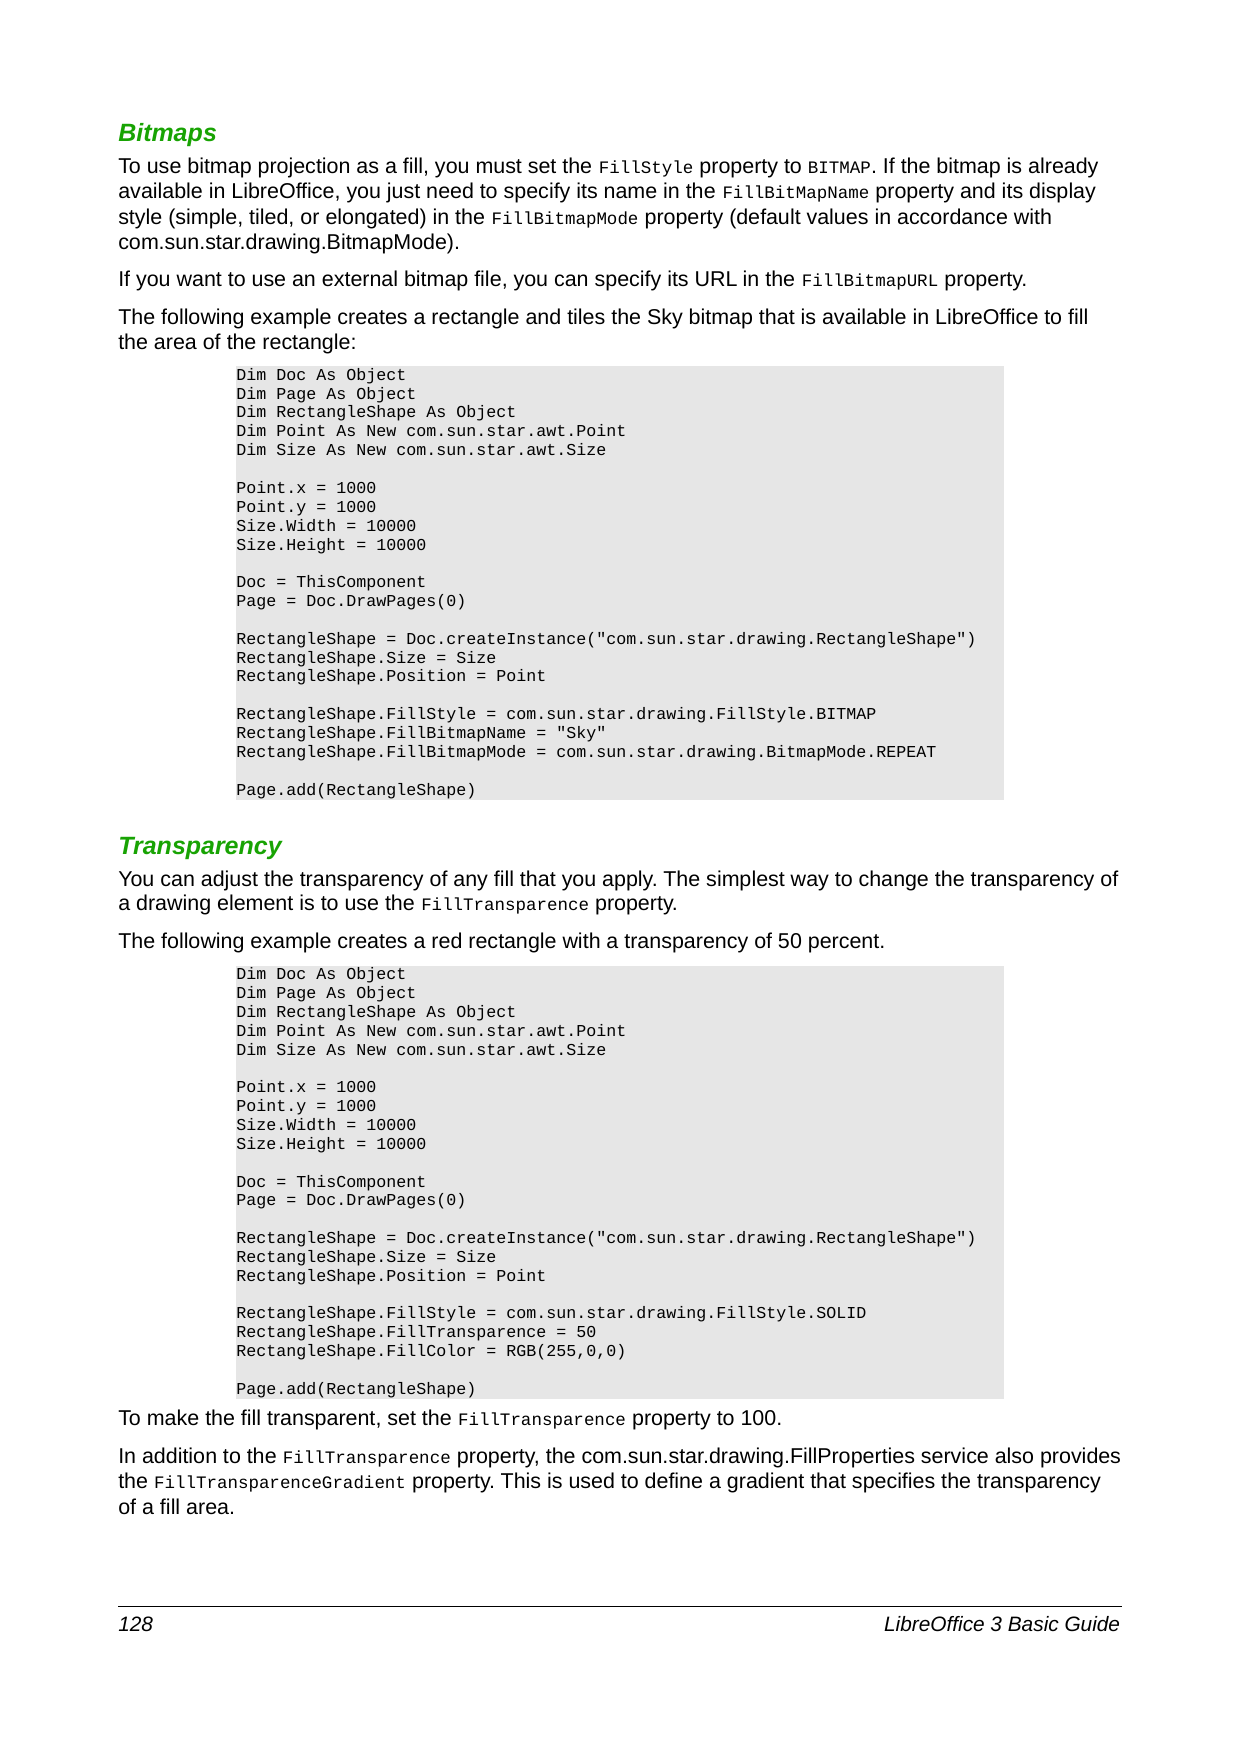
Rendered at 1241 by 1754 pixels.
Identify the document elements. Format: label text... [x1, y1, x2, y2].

text The following example creates a red rectangle with a transparency of 50 percent. [118, 928, 1122, 953]
subtitle Transparency [118, 831, 1122, 860]
text Dim Doc As Object Dim Page As Object Dim RectangleShape As Object Dim Point As New com.sun.star.awt.Point Dim Size As New com.sun.star.awt.Size Point.x = 1000 Point.y = 1000 Size.Width = 10000 Size.Height = 10000 Doc = ThisComponent Page = Doc.DrawPages(0) RectangleShape = Doc.createInstance("com.sun.star.drawing.RectangleShape") RectangleShape.Size = Size RectangleShape.Position = Point RectangleShape.FillStyle = com.sun.star.drawing.FillStyle.SOLID RectangleShape.FillTransparence = 50 RectangleShape.FillColor = RGB(255,0,0) Page.add(RectangleShape) [236, 966, 1004, 1399]
text The following example creates a rectangle and tiles the Sky bitmap that is available in LibreOffice to fill the area of the rectangle: [118, 304, 1122, 354]
text Dim Doc As Object Dim Page As Object Dim RectangleShape As Object Dim Point As New com.sun.star.awt.Point Dim Size As New com.sun.star.awt.Size Point.x = 1000 Point.y = 1000 Size.Width = 10000 Size.Height = 10000 Doc = ThisComponent Page = Doc.DrawPages(0) RectangleShape = Doc.createInstance("com.sun.star.drawing.RectangleShape") RectangleShape.Size = Size RectangleShape.Position = Point RectangleShape.FillStyle = com.sun.star.drawing.FillStyle.BITMAP RectangleShape.FillBitmapName = "Sky" RectangleShape.FillBitmapMode = com.sun.star.drawing.BitmapMode.REPEAT Page.add(RectangleShape) [236, 366, 1004, 800]
text If you want to use an external bitmap file, you can specify its URL in the FillBitmapURL property. [118, 267, 1122, 292]
text You can adjust the transparency of any fill that you apply. The simplest way to change the transparency of a drawing element is to use the FillTransparence property. [118, 866, 1122, 916]
text In addition to the FillTransparence property, the com.sun.star.drawing.FillProperties service also provides the FillTransparenceGradient property. This is used to define a gradient that specifies the transparency of a fill area. [118, 1443, 1122, 1519]
text To use bitmap projection as a fill, you must set the FillStyle property to BITMAP. If the bitmap is already available in LibreOffice, you just need to specify its name in the FillBitMapName property and its display style (simple, tiled, or elongated) in the FillBitmapMode property (default values in accordance with com.sun.star.drawing.BitmapMode). [118, 153, 1122, 254]
text To make the fill transparent, set the FillTransparence property to 100. [118, 1405, 1122, 1431]
subtitle Bitmaps [118, 118, 1122, 147]
